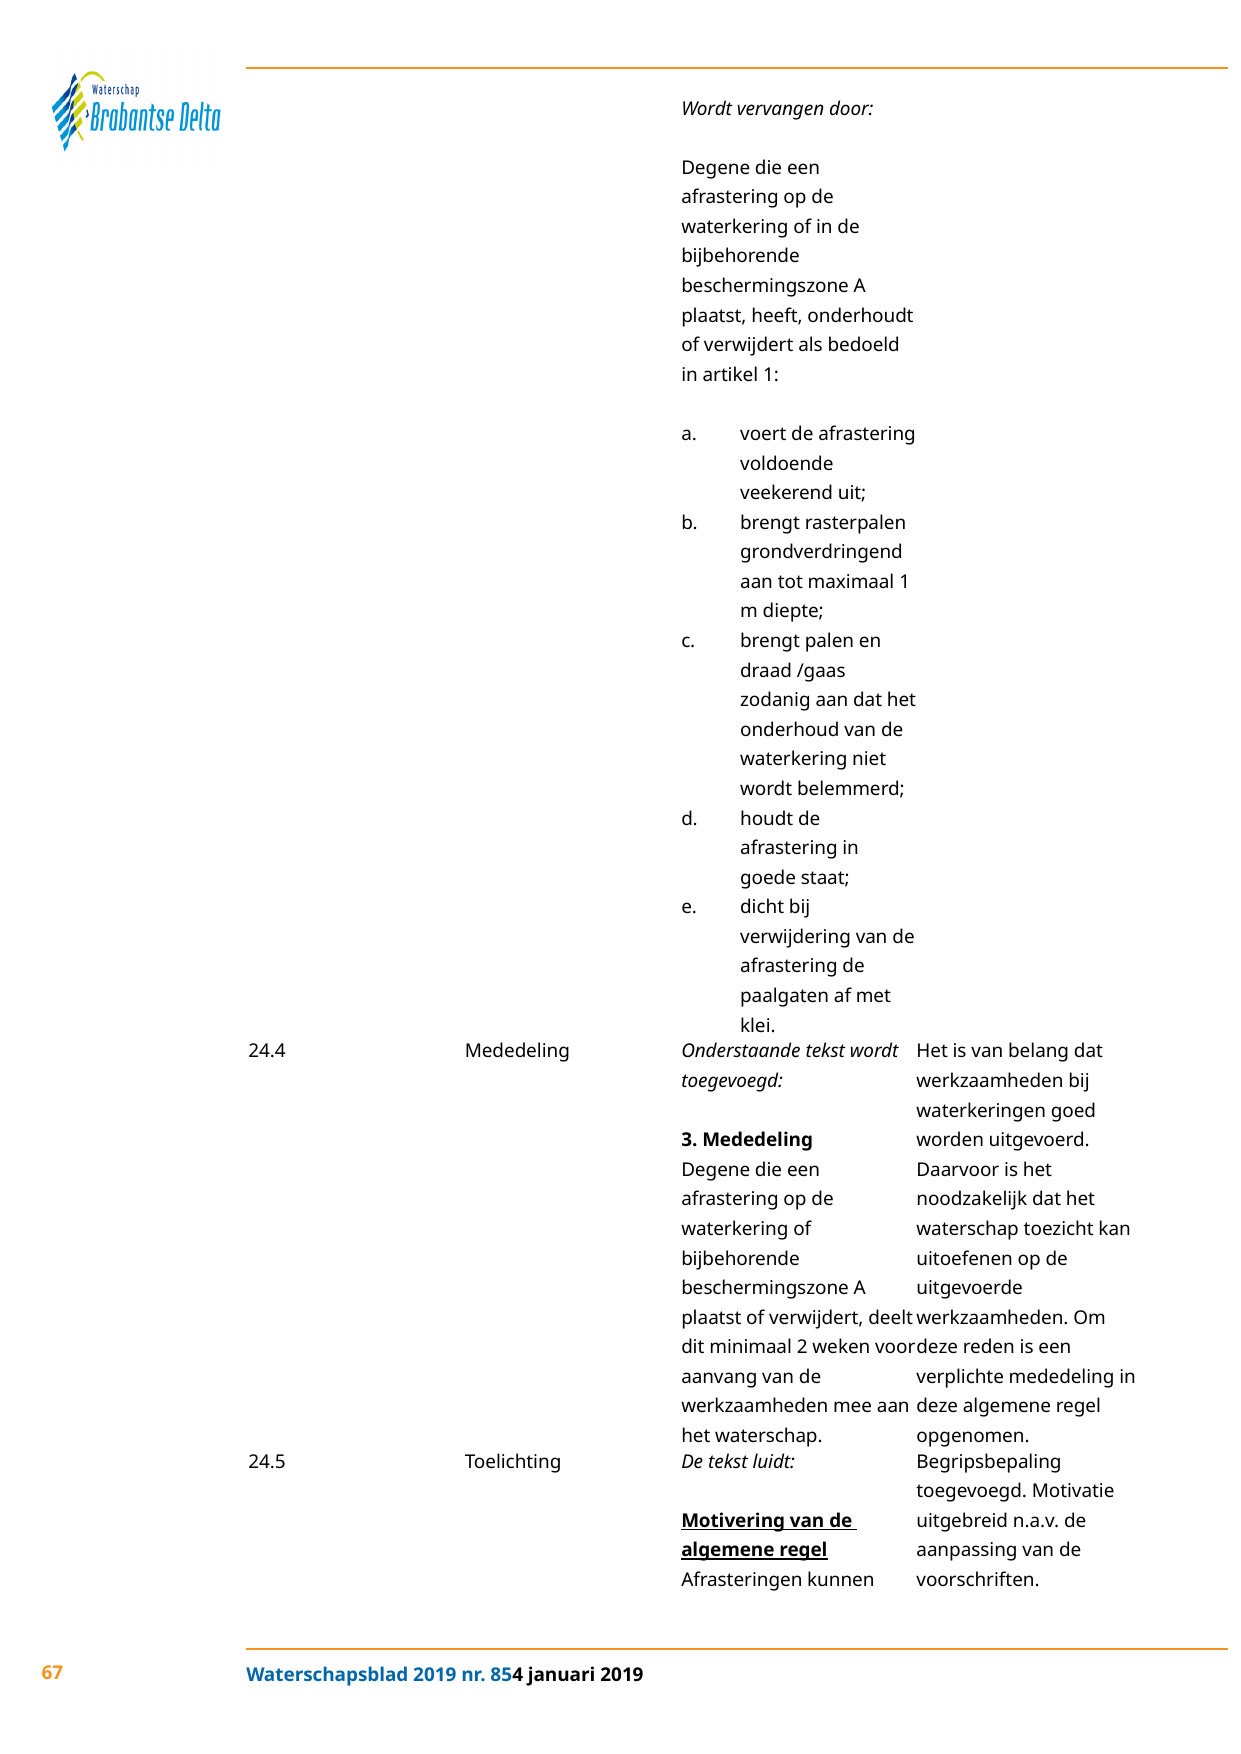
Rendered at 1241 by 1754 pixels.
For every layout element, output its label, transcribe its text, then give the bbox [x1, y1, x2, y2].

table_cell De tekst luidt: Motivering van de algemene regel Afrasteringen kunnen [681, 1448, 916, 1592]
table_cell Toelichting [465, 1448, 681, 1592]
table_cell Onderstaande tekst wordt toegevoegd: 3. Mededeling Degene die een afrastering op de waterkering of bijbehorende beschermingszone A plaatst of verwijdert, deelt dit minimaal 2 weken voor aanvang van de werkzaamheden mee aan het waterschap. [681, 1038, 916, 1448]
table_cell Begripsbepaling toegevoegd. Motivatie uitgebreid n.a.v. de aanpassing van de voorschriften. [916, 1448, 1152, 1592]
table_cell [248, 95, 464, 1038]
table_cell 24.4 [248, 1038, 464, 1448]
table_cell Het is van belang dat werkzaamheden bij waterkeringen goed worden uitgevoerd. Daarvoor is het noodzakelijk dat het waterschap toezicht kan uitoefenen op de uitgevoerde werkzaamheden. Om deze reden is een verplichte mededeling in deze algemene regel opgenomen. [916, 1038, 1152, 1448]
table_cell 24.5 [248, 1448, 464, 1592]
table_cell [465, 95, 681, 1038]
picture [41, 47, 231, 172]
table_cell Wordt vervangen door: Degene die een afrastering op de waterkering of in de bijbehorende beschermingszone A plaatst, heeft, onderhoudt of verwijdert als bedoeld in artikel 1: voert de afrastering voldoende veekerend uit; brengt rasterpalen grondverdringend aan tot maximaal 1 m diepte; brengt palen en draad /gaas zodanig aan dat het onderhoud van de waterkering niet wordt belemmerd; houdt de afrastering in goede staat; dicht bij verwijdering van de afrastering de paalgaten af met klei. [681, 95, 916, 1038]
table_cell [916, 95, 1152, 1038]
table_cell Mededeling [465, 1038, 681, 1448]
